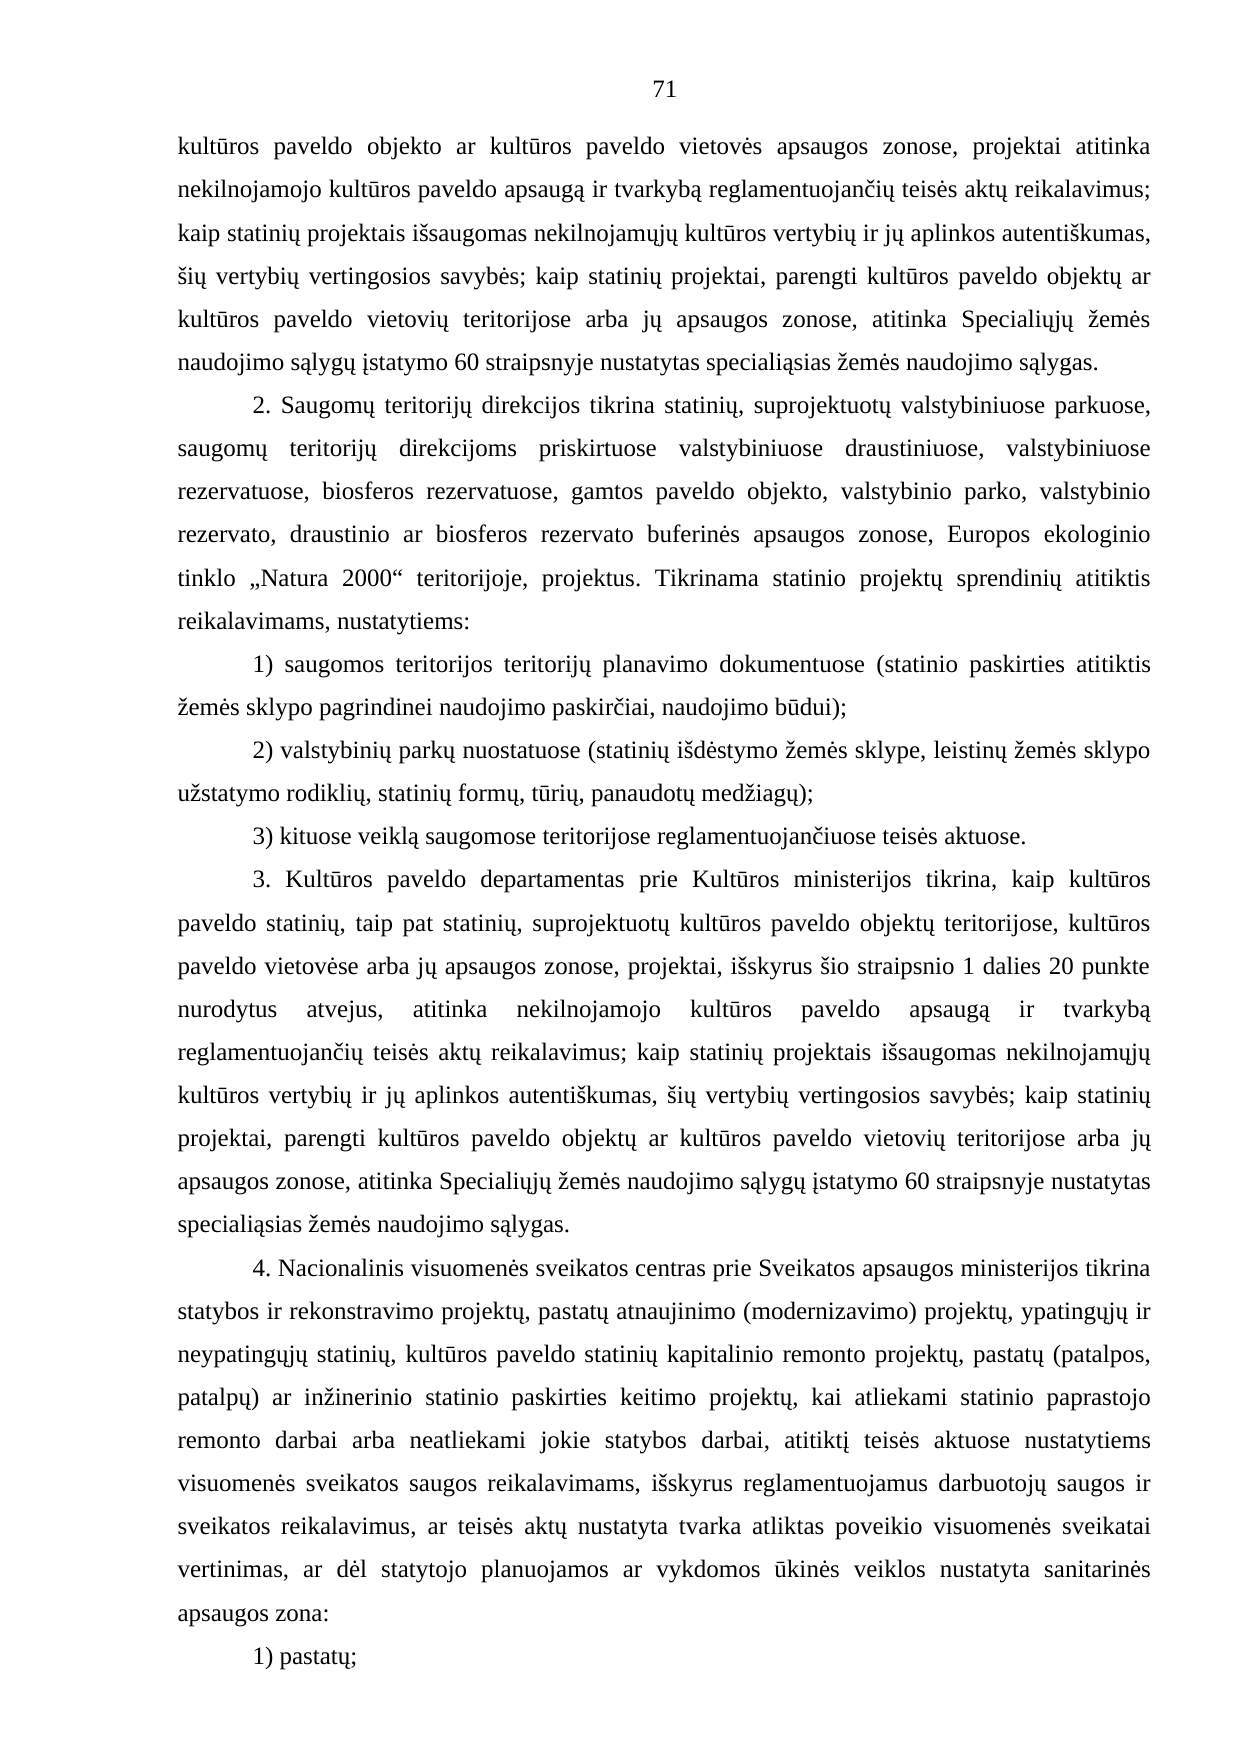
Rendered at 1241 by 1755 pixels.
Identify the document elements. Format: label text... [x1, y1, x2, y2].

text 3) kituose veiklą saugomose teritorijose reglamentuojančiuose teisės aktuose. [177, 821, 1152, 850]
text 3. Kultūros paveldo departamentas prie Kultūros ministerijos tikrina, kaip kultūros paveldo statinių, taip pat statinių, suprojektuotų kultūros paveldo objektų teritorijose, kultūros paveldo vietovėse arba jų apsaugos zonose, projektai, išskyrus šio straipsnio 1 dalies 20 punkte nurodytus atvejus, atitinka nekilnojamojo kultūros paveldo apsaugą ir tvarkybą reglamentuojančių teisės aktų reikalavimus; kaip statinių projektais išsaugomas nekilnojamųjų kultūros vertybių ir jų aplinkos autentiškumas, šių vertybių vertingosios savybės; kaip statinių projektai, parengti kultūros paveldo objektų ar kultūros paveldo vietovių teritorijose arba jų apsaugos zonose, atitinka Specialiųjų žemės naudojimo sąlygų įstatymo 60 straipsnyje nustatytas specialiąsias žemės naudojimo sąlygas. [177, 864, 1152, 1238]
text 4. Nacionalinis visuomenės sveikatos centras prie Sveikatos apsaugos ministerijos tikrina statybos ir rekonstravimo projektų, pastatų atnaujinimo (modernizavimo) projektų, ypatingųjų ir neypatingųjų statinių, kultūros paveldo statinių kapitalinio remonto projektų, pastatų (patalpos, patalpų) ar inžinerinio statinio paskirties keitimo projektų, kai atliekami statinio paprastojo remonto darbai arba neatliekami jokie statybos darbai, atitiktį teisės aktuose nustatytiems visuomenės sveikatos saugos reikalavimams, išskyrus reglamentuojamus darbuotojų saugos ir sveikatos reikalavimus, ar teisės aktų nustatyta tvarka atliktas poveikio visuomenės sveikatai vertinimas, ar dėl statytojo planuojamos ar vykdomos ūkinės veiklos nustatyta sanitarinės apsaugos zona: [177, 1253, 1152, 1626]
text 1) pastatų; [177, 1641, 1152, 1669]
text 1) saugomos teritorijos teritorijų planavimo dokumentuose (statinio paskirties atitiktis žemės sklypo pagrindinei naudojimo paskirčiai, naudojimo būdui); [177, 649, 1152, 721]
text 2) valstybinių parkų nuostatuose (statinių išdėstymo žemės sklype, leistinų žemės sklypo užstatymo rodiklių, statinių formų, tūrių, panaudotų medžiagų); [177, 735, 1152, 807]
text 2. Saugomų teritorijų direkcijos tikrina statinių, suprojektuotų valstybiniuose parkuose, saugomų teritorijų direkcijoms priskirtuose valstybiniuose draustiniuose, valstybiniuose rezervatuose, biosferos rezervatuose, gamtos paveldo objekto, valstybinio parko, valstybinio rezervato, draustinio ar biosferos rezervato buferinės apsaugos zonose, Europos ekologinio tinklo „Natura 2000“ teritorijoje, projektus. Tikrinama statinio projektų sprendinių atitiktis reikalavimams, nustatytiems: [177, 390, 1152, 634]
text kultūros paveldo objekto ar kultūros paveldo vietovės apsaugos zonose, projektai atitinka nekilnojamojo kultūros paveldo apsaugą ir tvarkybą reglamentuojančių teisės aktų reikalavimus; kaip statinių projektais išsaugomas nekilnojamųjų kultūros vertybių ir jų aplinkos autentiškumas, šių vertybių vertingosios savybės; kaip statinių projektai, parengti kultūros paveldo objektų ar kultūros paveldo vietovių teritorijose arba jų apsaugos zonose, atitinka Specialiųjų žemės naudojimo sąlygų įstatymo 60 straipsnyje nustatytas specialiąsias žemės naudojimo sąlygas. [177, 131, 1152, 376]
